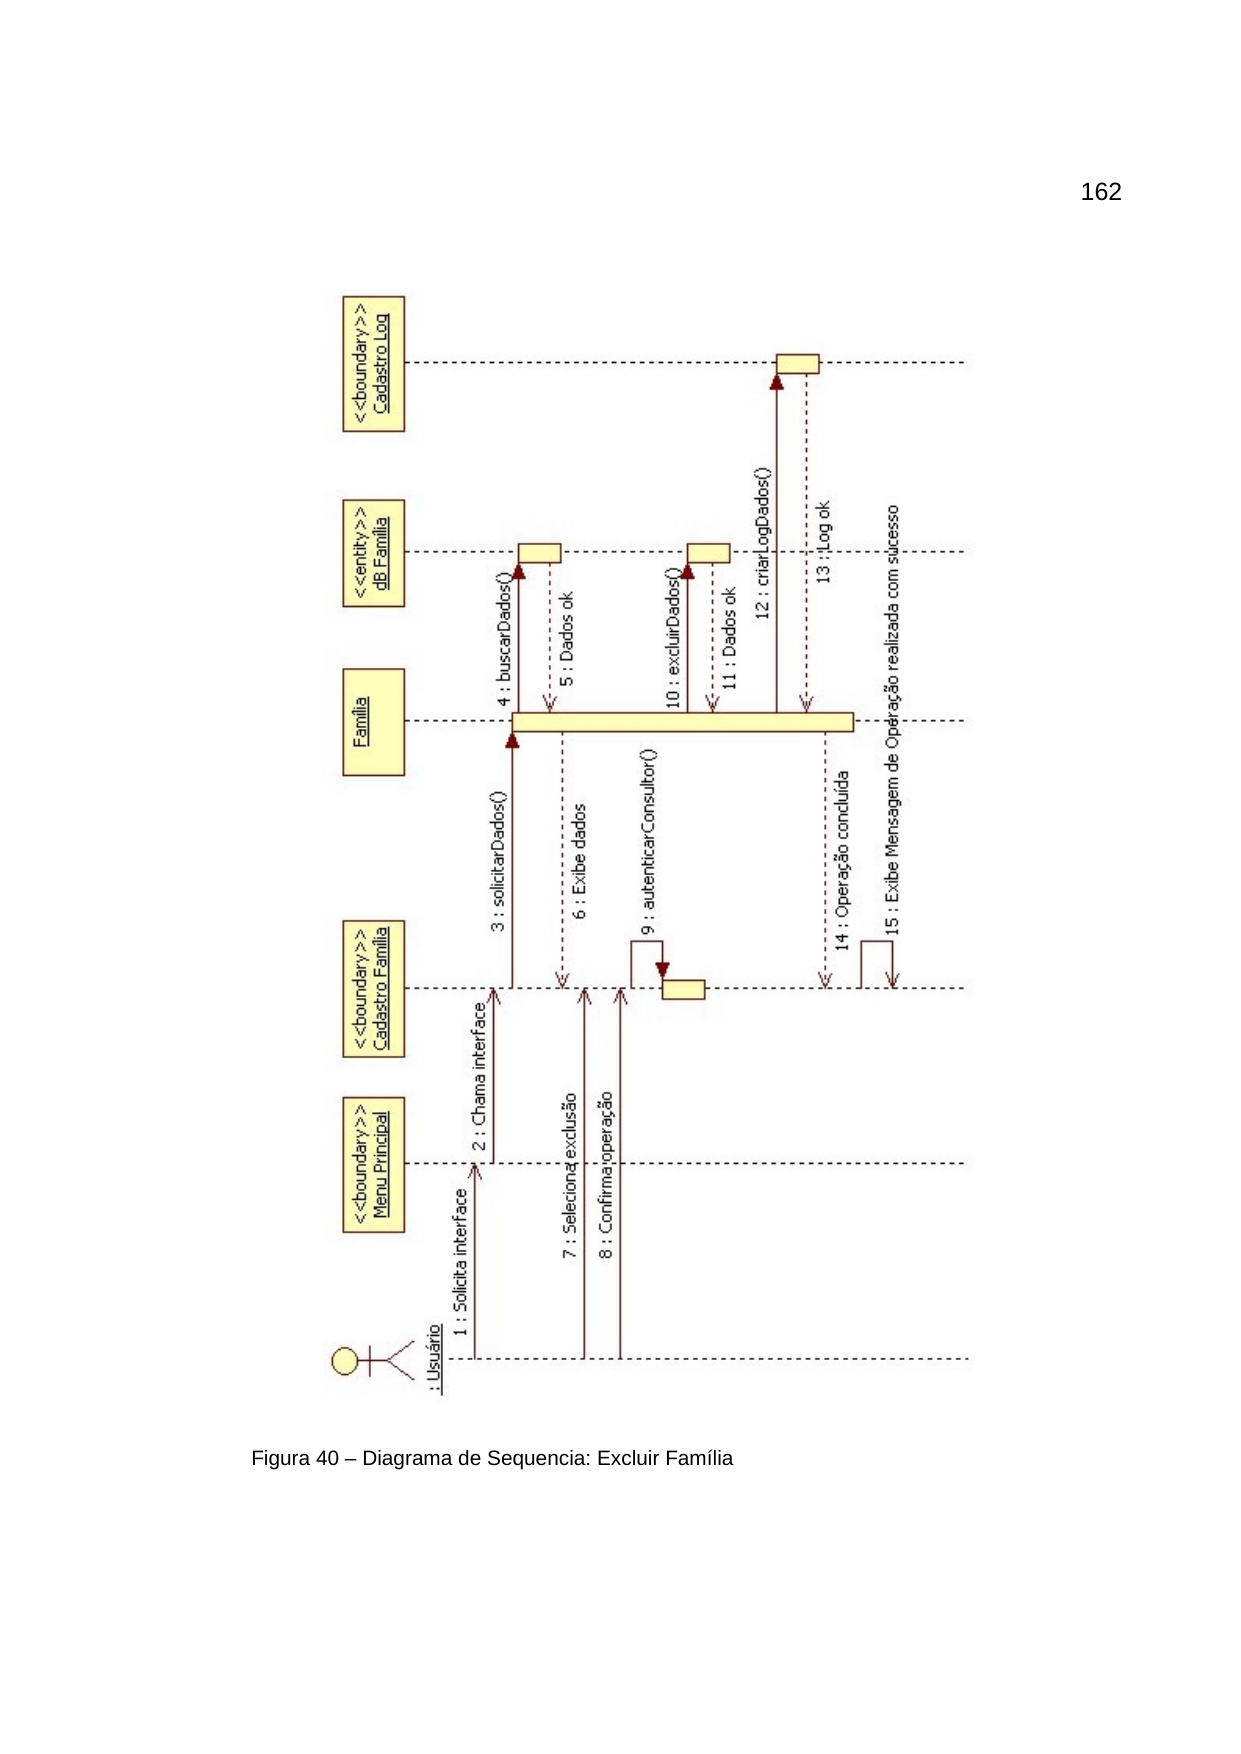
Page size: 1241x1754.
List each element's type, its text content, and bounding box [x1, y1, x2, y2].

text Figura 40 – Diagrama de Sequencia: Excluir Família [177, 1446, 1122, 1469]
picture [299, 265, 1000, 1446]
